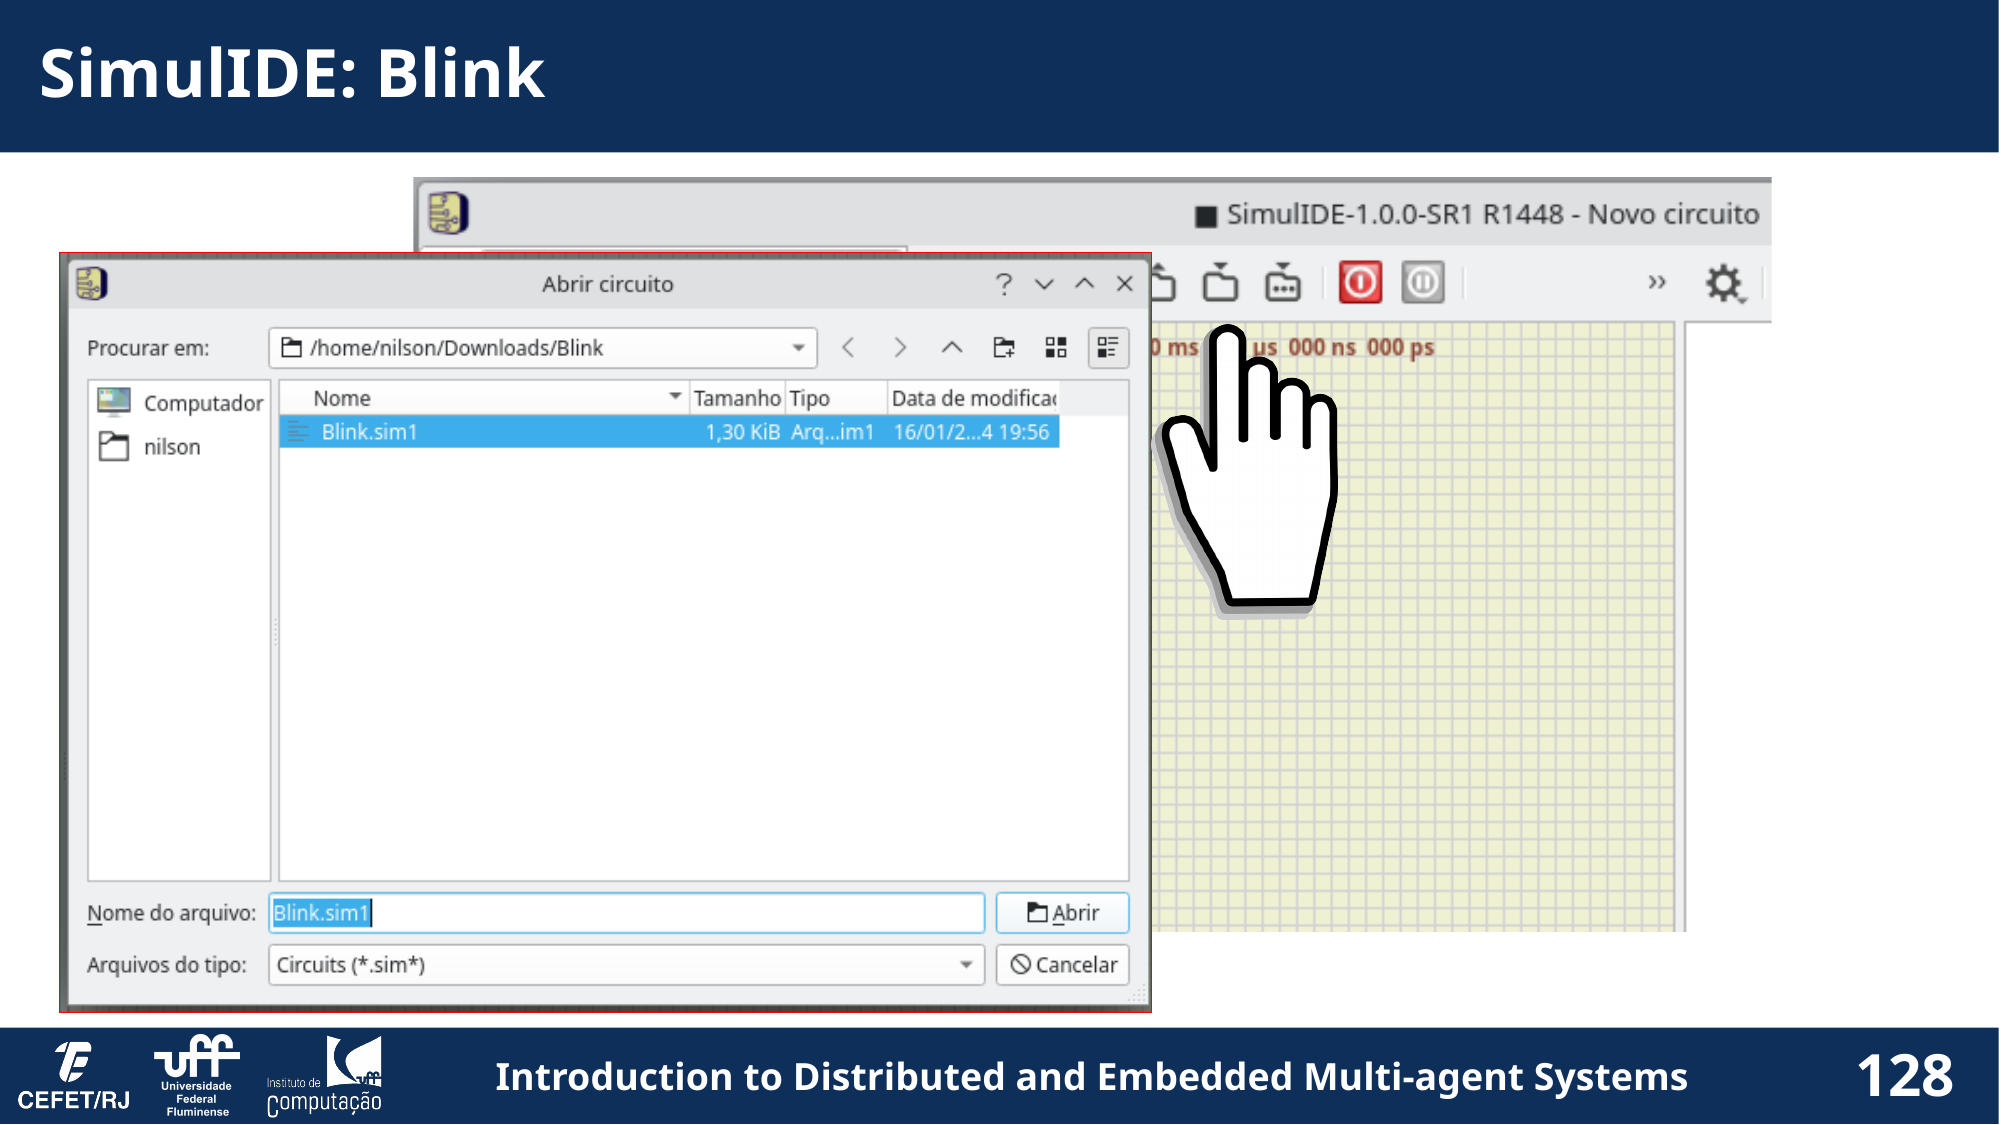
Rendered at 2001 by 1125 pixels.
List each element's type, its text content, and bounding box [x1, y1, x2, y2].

picture [18, 1021, 129, 1125]
picture [153, 1033, 241, 1121]
picture [59, 177, 1772, 1013]
picture [265, 1033, 383, 1118]
text_box SimulIDE: Blink [25, 23, 1998, 116]
